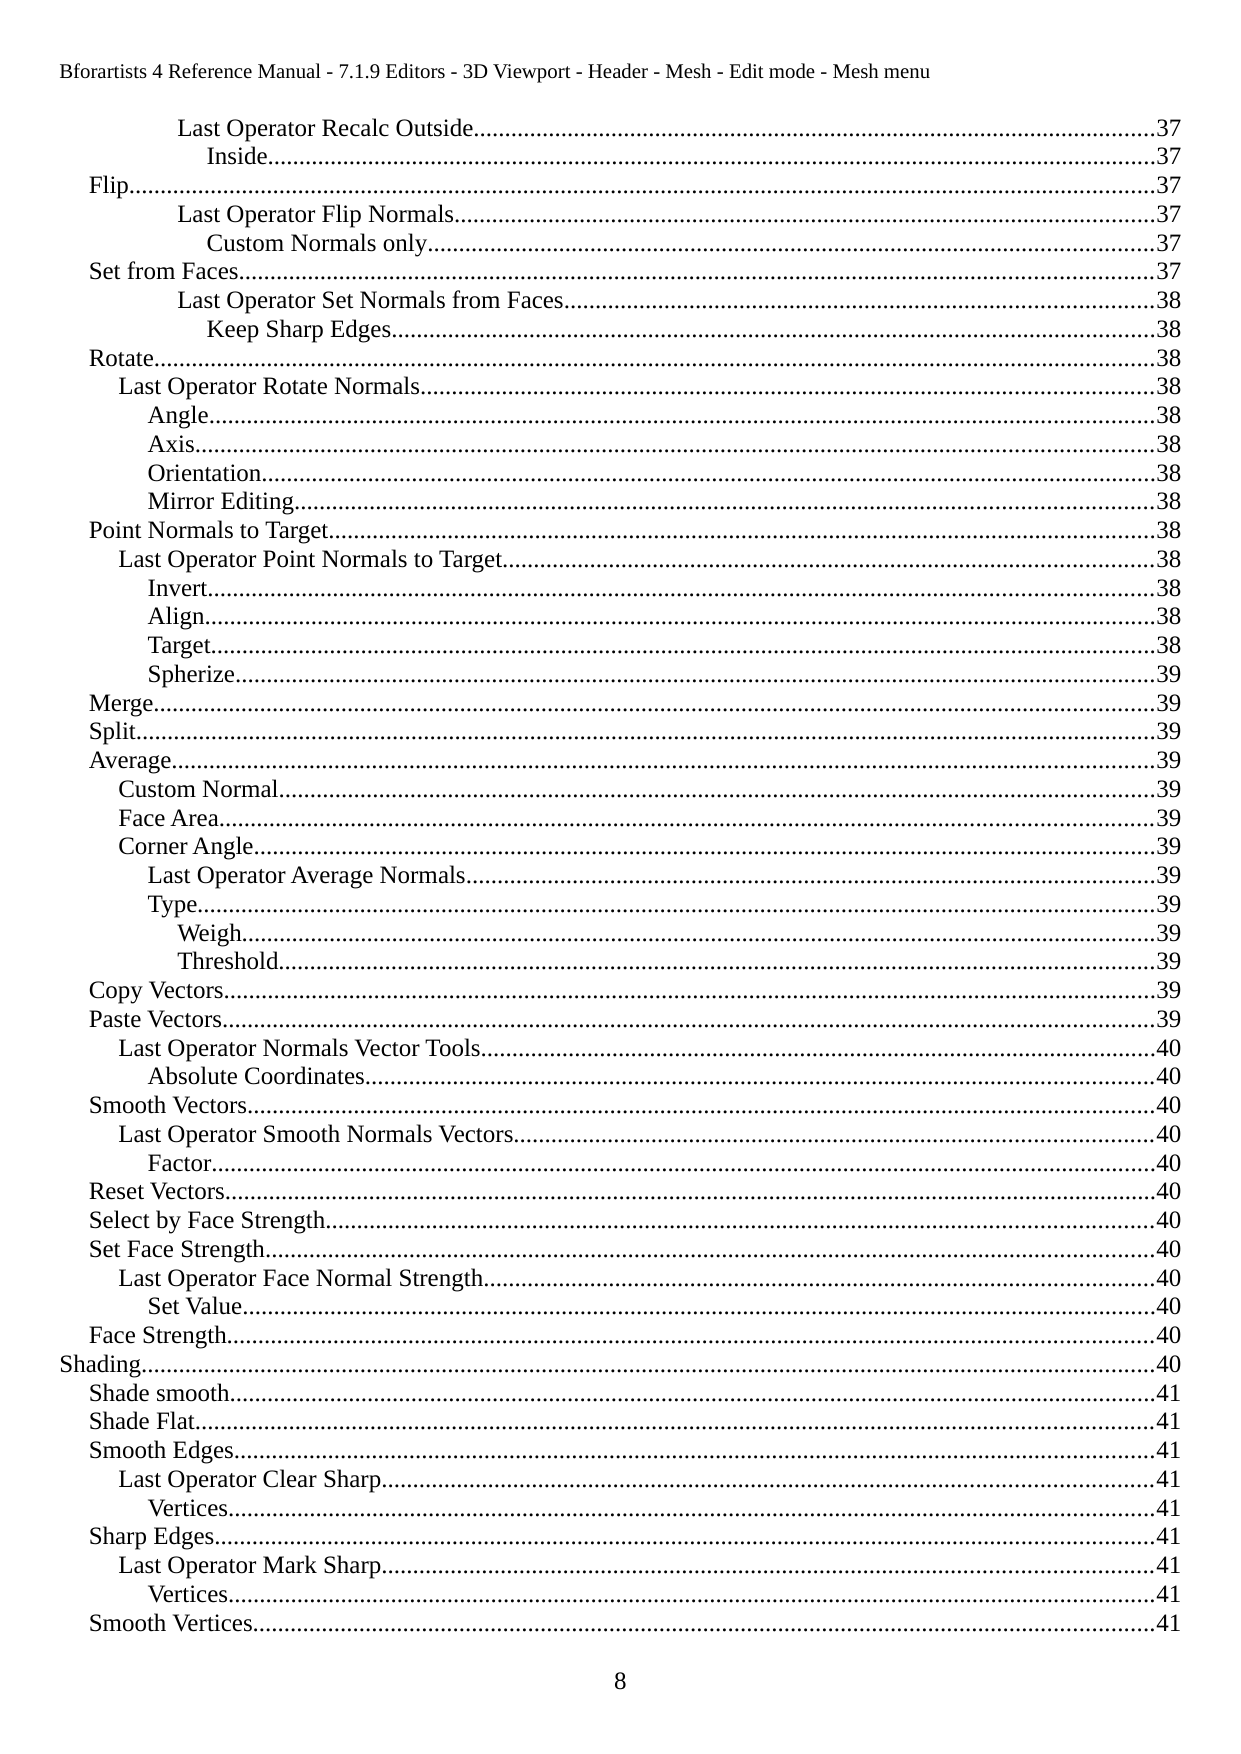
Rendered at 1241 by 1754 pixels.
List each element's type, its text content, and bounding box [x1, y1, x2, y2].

text Last Operator Normals Vector Tools 40 [118, 1033, 1181, 1061]
text Last Operator Recalc Outside 37 [177, 113, 1181, 141]
text Last Operator Average Normals 39 [147, 860, 1181, 889]
text Target 38 [147, 630, 1181, 659]
text Set from Faces 37 [88, 256, 1181, 285]
text Angle 38 [147, 400, 1181, 429]
text Set Face Strength 40 [88, 1234, 1181, 1263]
text Last Operator Flip Normals 37 [177, 199, 1181, 228]
text Select by Face Strength 40 [88, 1205, 1181, 1234]
text Mirror Editing 38 [147, 486, 1181, 515]
text Shade smooth 41 [88, 1378, 1181, 1406]
text Face Strength 40 [88, 1320, 1181, 1349]
text Absolute Coordinates 40 [147, 1061, 1181, 1090]
text Sharp Edges 41 [88, 1521, 1181, 1550]
text Last Operator Clear Sharp 41 [118, 1464, 1181, 1493]
text Last Operator Set Normals from Faces 38 [177, 285, 1181, 314]
text Corner Angle 39 [118, 831, 1181, 860]
text Type 39 [147, 889, 1181, 918]
text Rotate 38 [88, 343, 1181, 371]
text Smooth Vertices 41 [88, 1608, 1181, 1636]
text Weigh 39 [177, 918, 1181, 946]
text Last Operator Face Normal Strength 40 [118, 1263, 1181, 1291]
text Align 38 [147, 601, 1181, 630]
text Last Operator Rotate Normals 38 [118, 371, 1181, 400]
text Average 39 [88, 745, 1181, 774]
text Shading 40 [59, 1349, 1181, 1378]
text Axis 38 [147, 429, 1181, 458]
text Keep Sharp Edges 38 [206, 314, 1181, 343]
text Smooth Edges 41 [88, 1435, 1181, 1464]
text Spherize 39 [147, 659, 1181, 688]
text Reset Vectors 40 [88, 1176, 1181, 1205]
text Custom Normals only 37 [206, 228, 1181, 256]
text Point Normals to Target 38 [88, 515, 1181, 544]
text Threshold 39 [177, 946, 1181, 975]
text Vertices 41 [147, 1579, 1181, 1608]
text Last Operator Smooth Normals Vectors 40 [118, 1119, 1181, 1148]
text Invert 38 [147, 573, 1181, 601]
text Orientation 38 [147, 458, 1181, 486]
text Face Area 39 [118, 803, 1181, 831]
text Flip 37 [88, 170, 1181, 199]
text Inside 37 [206, 141, 1181, 170]
text Paste Vectors 39 [88, 1004, 1181, 1033]
text Smooth Vectors 40 [88, 1090, 1181, 1119]
text Last Operator Mark Sharp 41 [118, 1550, 1181, 1579]
text Merge 39 [88, 688, 1181, 716]
text Shade Flat 41 [88, 1406, 1181, 1435]
text Copy Vectors 39 [88, 975, 1181, 1004]
text Vertices 41 [147, 1493, 1181, 1521]
text Custom Normal 39 [118, 774, 1181, 803]
text Split 39 [88, 716, 1181, 745]
text Last Operator Point Normals to Target 38 [118, 544, 1181, 573]
text Set Value 40 [147, 1291, 1181, 1320]
text Factor 40 [147, 1148, 1181, 1176]
